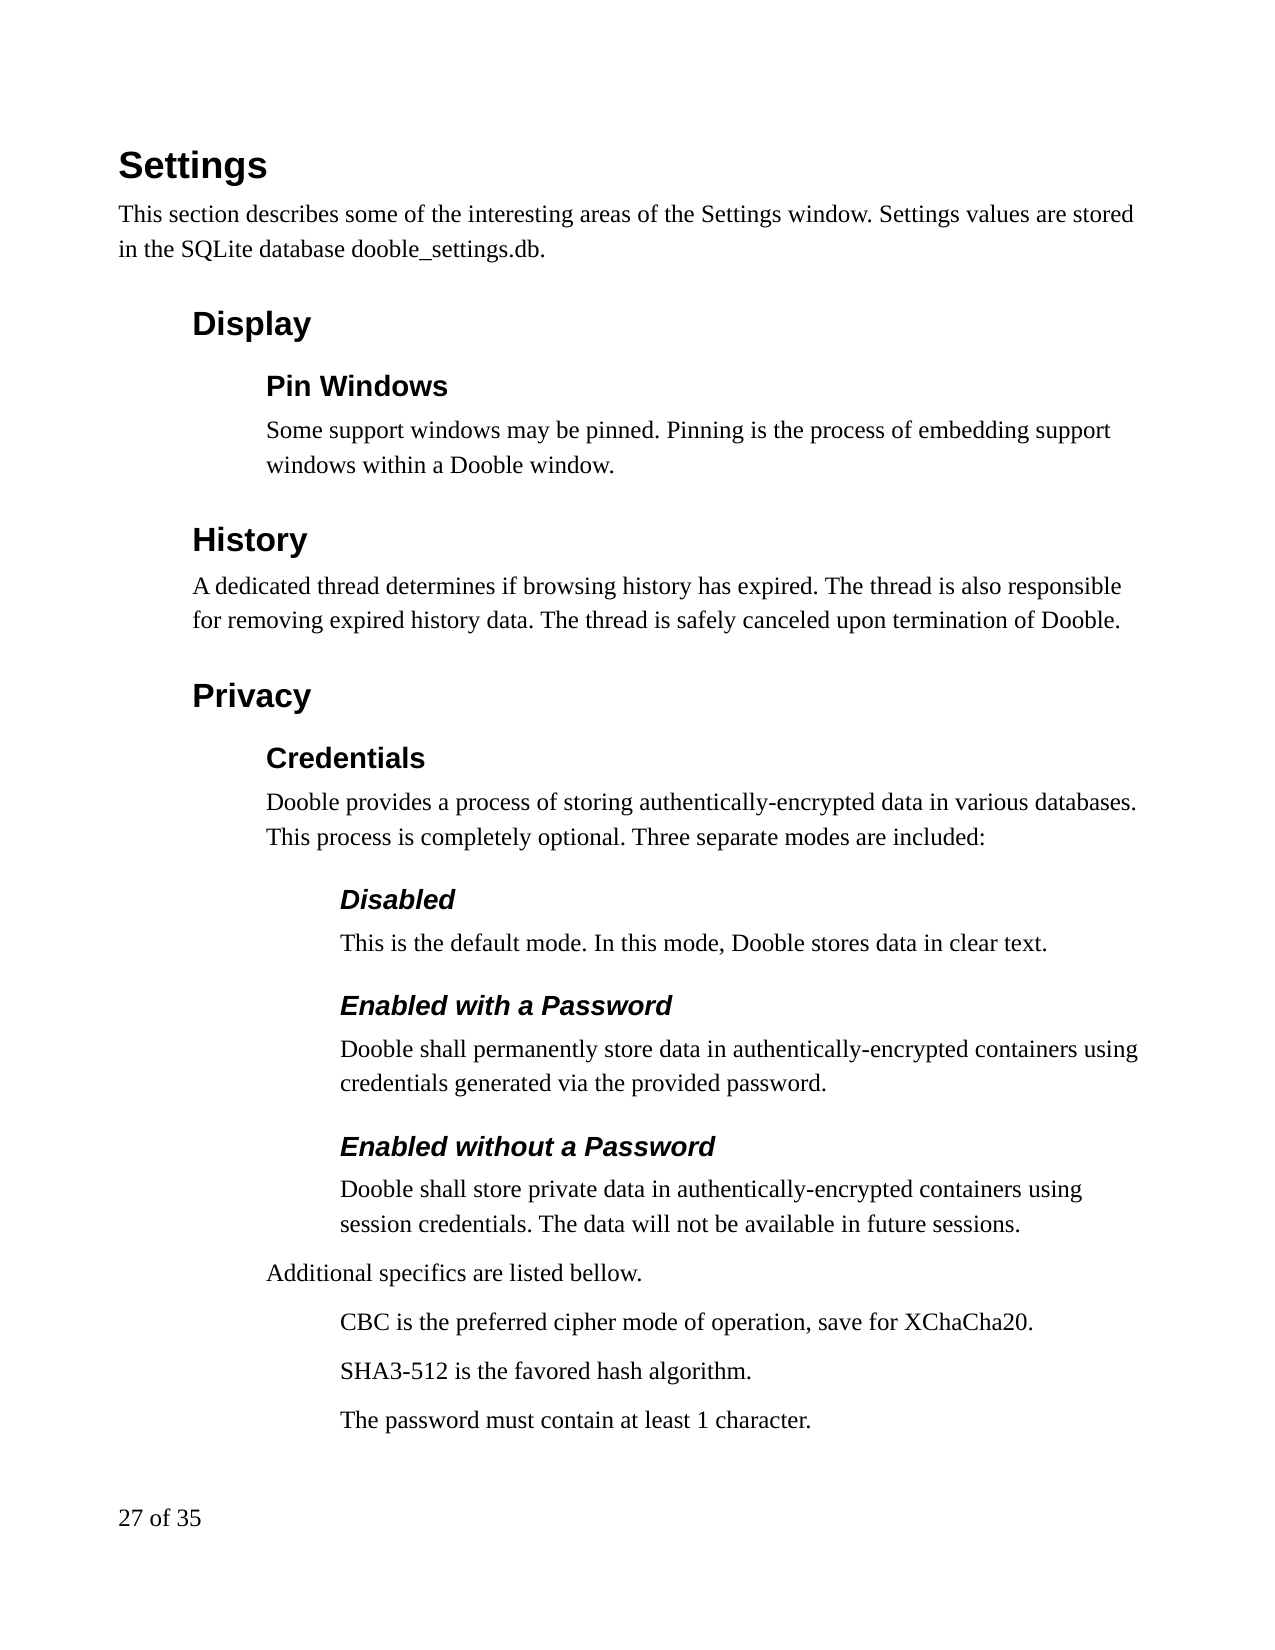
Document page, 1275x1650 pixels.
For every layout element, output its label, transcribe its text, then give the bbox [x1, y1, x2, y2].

text Some support windows may be pinned. Pinning is the process of embedding support windows within a Dooble window. [266, 416, 1157, 479]
text The password must contain at least 1 character. [340, 1405, 1157, 1434]
subtitle History [192, 520, 1157, 559]
subtitle Enabled without a Password [340, 1130, 1157, 1162]
text SHA3-512 is the favored hash algorithm. [340, 1356, 1157, 1385]
subtitle Pin Windows [266, 369, 1157, 403]
text A dedicated thread determines if browsing history has expired. The thread is also responsible for removing expired history data. The thread is safely canceled upon termination of Dooble. [192, 571, 1157, 634]
text Additional specifics are listed bellow. [266, 1258, 1157, 1287]
text This is the default mode. In this mode, Dooble stores data in clear text. [340, 928, 1157, 957]
text This section describes some of the interesting areas of the Settings window. Settings values are stored in the SQLite database dooble_settings.db. [118, 199, 1157, 262]
text CBC is the preferred cipher mode of operation, save for XChaCha20. [340, 1307, 1157, 1336]
subtitle Settings [118, 143, 1157, 187]
subtitle Enabled with a Password [340, 989, 1157, 1021]
subtitle Display [192, 304, 1157, 342]
text Dooble shall store private data in authentically-encrypted containers using session credentials. The data will not be available in future sessions. [340, 1174, 1157, 1237]
subtitle Credentials [266, 741, 1157, 775]
text Dooble provides a process of storing authentically-encrypted data in various databases. This process is completely optional. Three separate modes are included: [266, 787, 1157, 851]
subtitle Privacy [192, 676, 1157, 714]
text Dooble shall permanently store data in authentically-encrypted containers using credentials generated via the provided password. [340, 1034, 1157, 1097]
subtitle Disabled [340, 883, 1157, 915]
